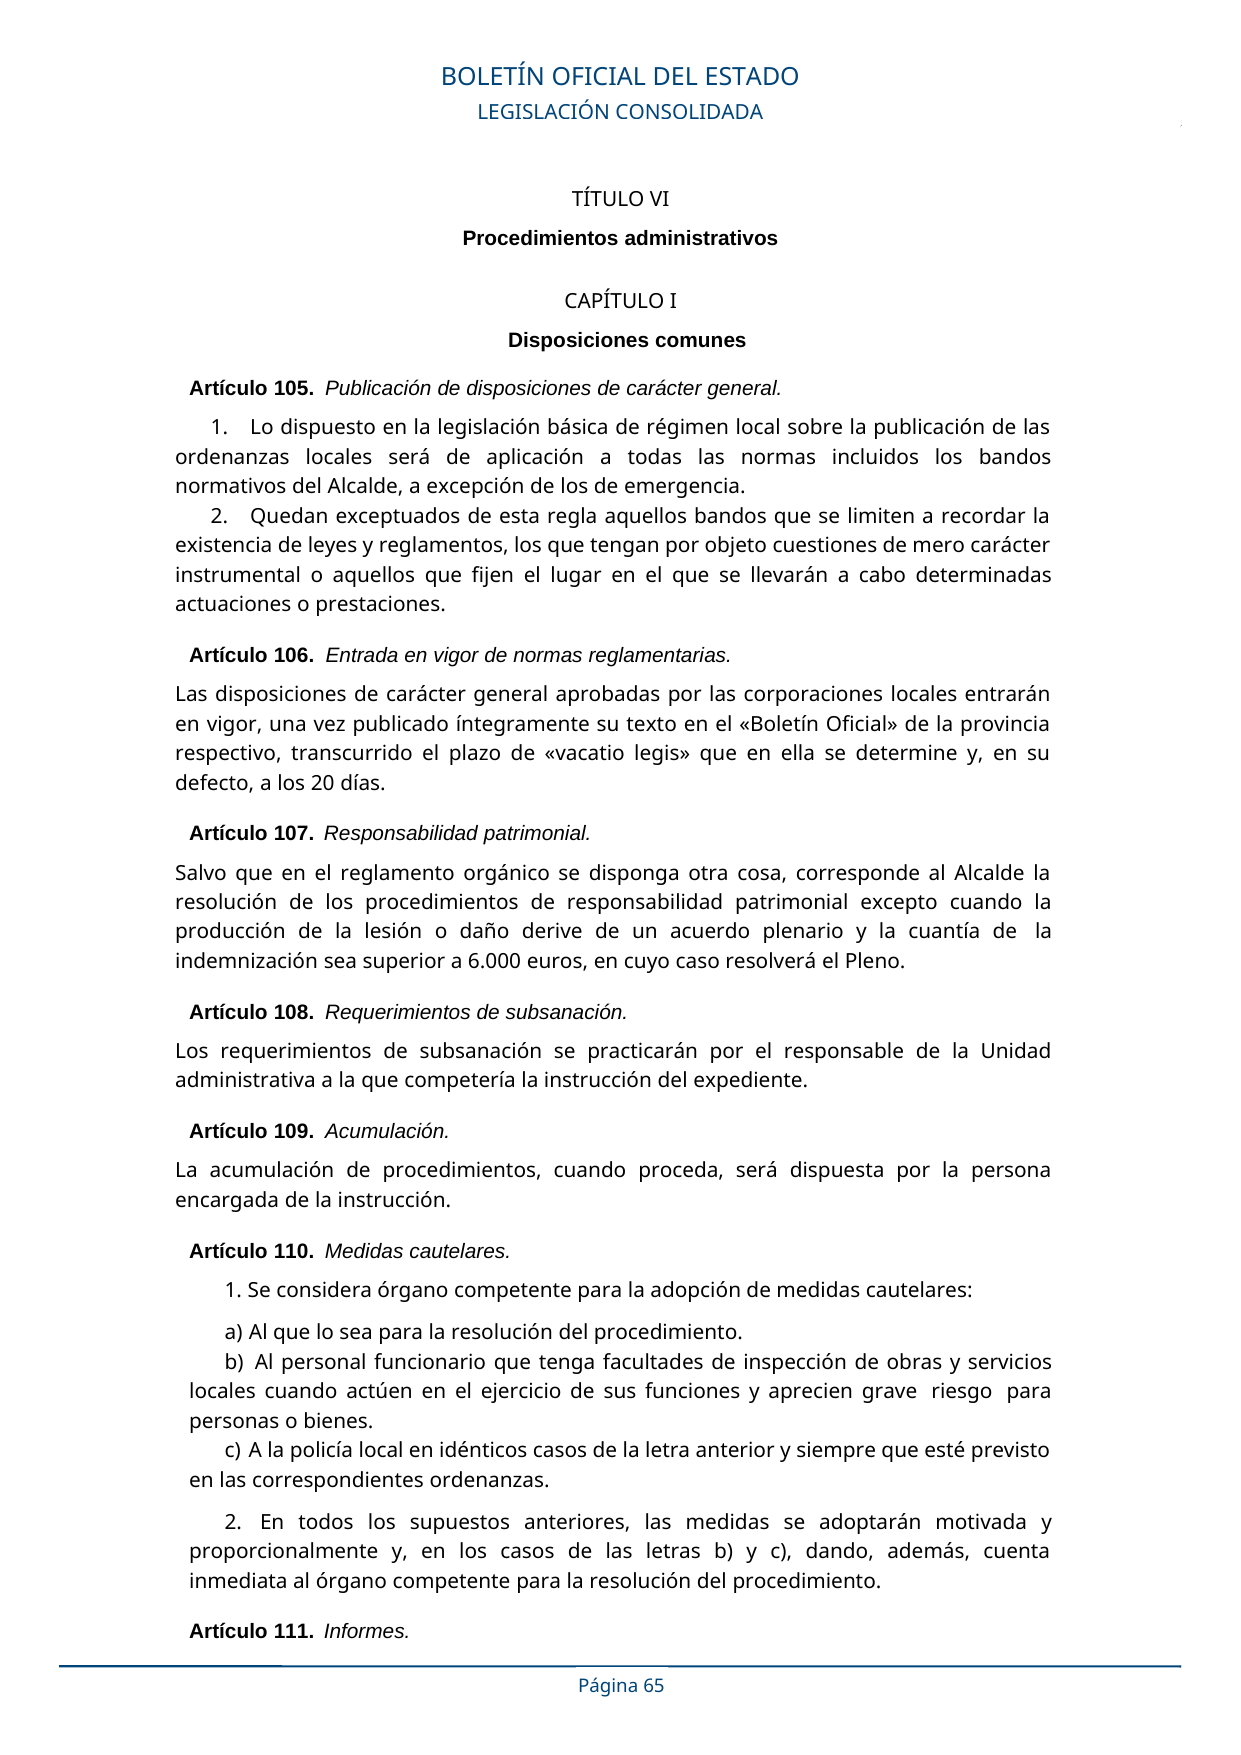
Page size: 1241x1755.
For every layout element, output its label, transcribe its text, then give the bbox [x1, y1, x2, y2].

text La acumulación de procedimientos, cuando proceda, será dispuesta por la persona encargada de la instrucción. [175, 1156, 1051, 1213]
text Artículo 107. Responsabilidad patrimonial. [189, 821, 1066, 845]
list Se considera órgano competente para la adopción de medidas cautelares: [224, 1275, 1066, 1303]
text Artículo 109. Acumulación. [189, 1119, 1066, 1143]
text Artículo 111. Informes. [189, 1619, 1066, 1643]
list En todos los supuestos anteriores, las medidas se adoptarán motivada y proporcionalmente y, en los casos de las letras b) y c), dando, además, cuenta inmediata al órgano competente para la resolución del procedimiento. [189, 1507, 1052, 1594]
text Las disposiciones de carácter general aprobadas por las corporaciones locales entrarán en vigor, una vez publicado íntegramente su texto en el «Boletín Oficial» de la provincia respectivo, transcurrido el plazo de «vacatio legis» que en ella se determine y, en su defecto, a los 20 días. [175, 679, 1052, 796]
text Artículo 108. Requerimientos de subsanación. [189, 999, 1066, 1023]
text Los requerimientos de subsanación se practicarán por el responsable de la Unidad administrativa a la que competería la instrucción del expediente. [175, 1036, 1052, 1094]
list Lo dispuesto en la legislación básica de régimen local sobre la publicación de las ordenanzas locales será de aplicación a todas las normas incluidos los bandos normativos del Alcalde, a excepción de los de emergencia. [175, 412, 1052, 500]
list Al que lo sea para la resolución del procedimiento. [224, 1317, 1066, 1346]
text Artículo 106. Entrada en vigor de normas reglamentarias. [189, 643, 1066, 667]
list Quedan exceptuados de esta regla aquellos bandos que se limiten a recordar la existencia de leyes y reglamentos, los que tengan por objeto cuestiones de mero carácter instrumental o aquellos que fijen el lugar en el que se llevarán a cabo determinadas actuaciones o prestaciones. [175, 501, 1052, 618]
text TÍTULO VI [189, 184, 1052, 213]
text Artículo 110. Medidas cautelares. [189, 1238, 1066, 1262]
text CAPÍTULO I [189, 286, 1052, 314]
subtitle Procedimientos administrativos [189, 226, 1052, 249]
list Al personal funcionario que tenga facultades de inspección de obras y servicios locales cuando actúen en el ejercicio de sus funciones y aprecien grave riesgo para personas o bienes. [189, 1347, 1052, 1434]
subtitle Disposiciones comunes [189, 327, 1066, 351]
text Artículo 105. Publicación de disposiciones de carácter general. [189, 376, 1066, 400]
text Salvo que en el reglamento orgánico se disponga otra cosa, corresponde al Alcalde la resolución de los procedimientos de responsabilidad patrimonial excepto cuando la producción de la lesión o daño derive de un acuerdo plenario y la cuantía de la indemnización sea superior a 6.000 euros, en cuyo caso resolverá el Pleno. [175, 858, 1052, 974]
list A la policía local en idénticos casos de la letra anterior y siempre que esté previsto en las correspondientes ordenanzas. [189, 1436, 1052, 1493]
